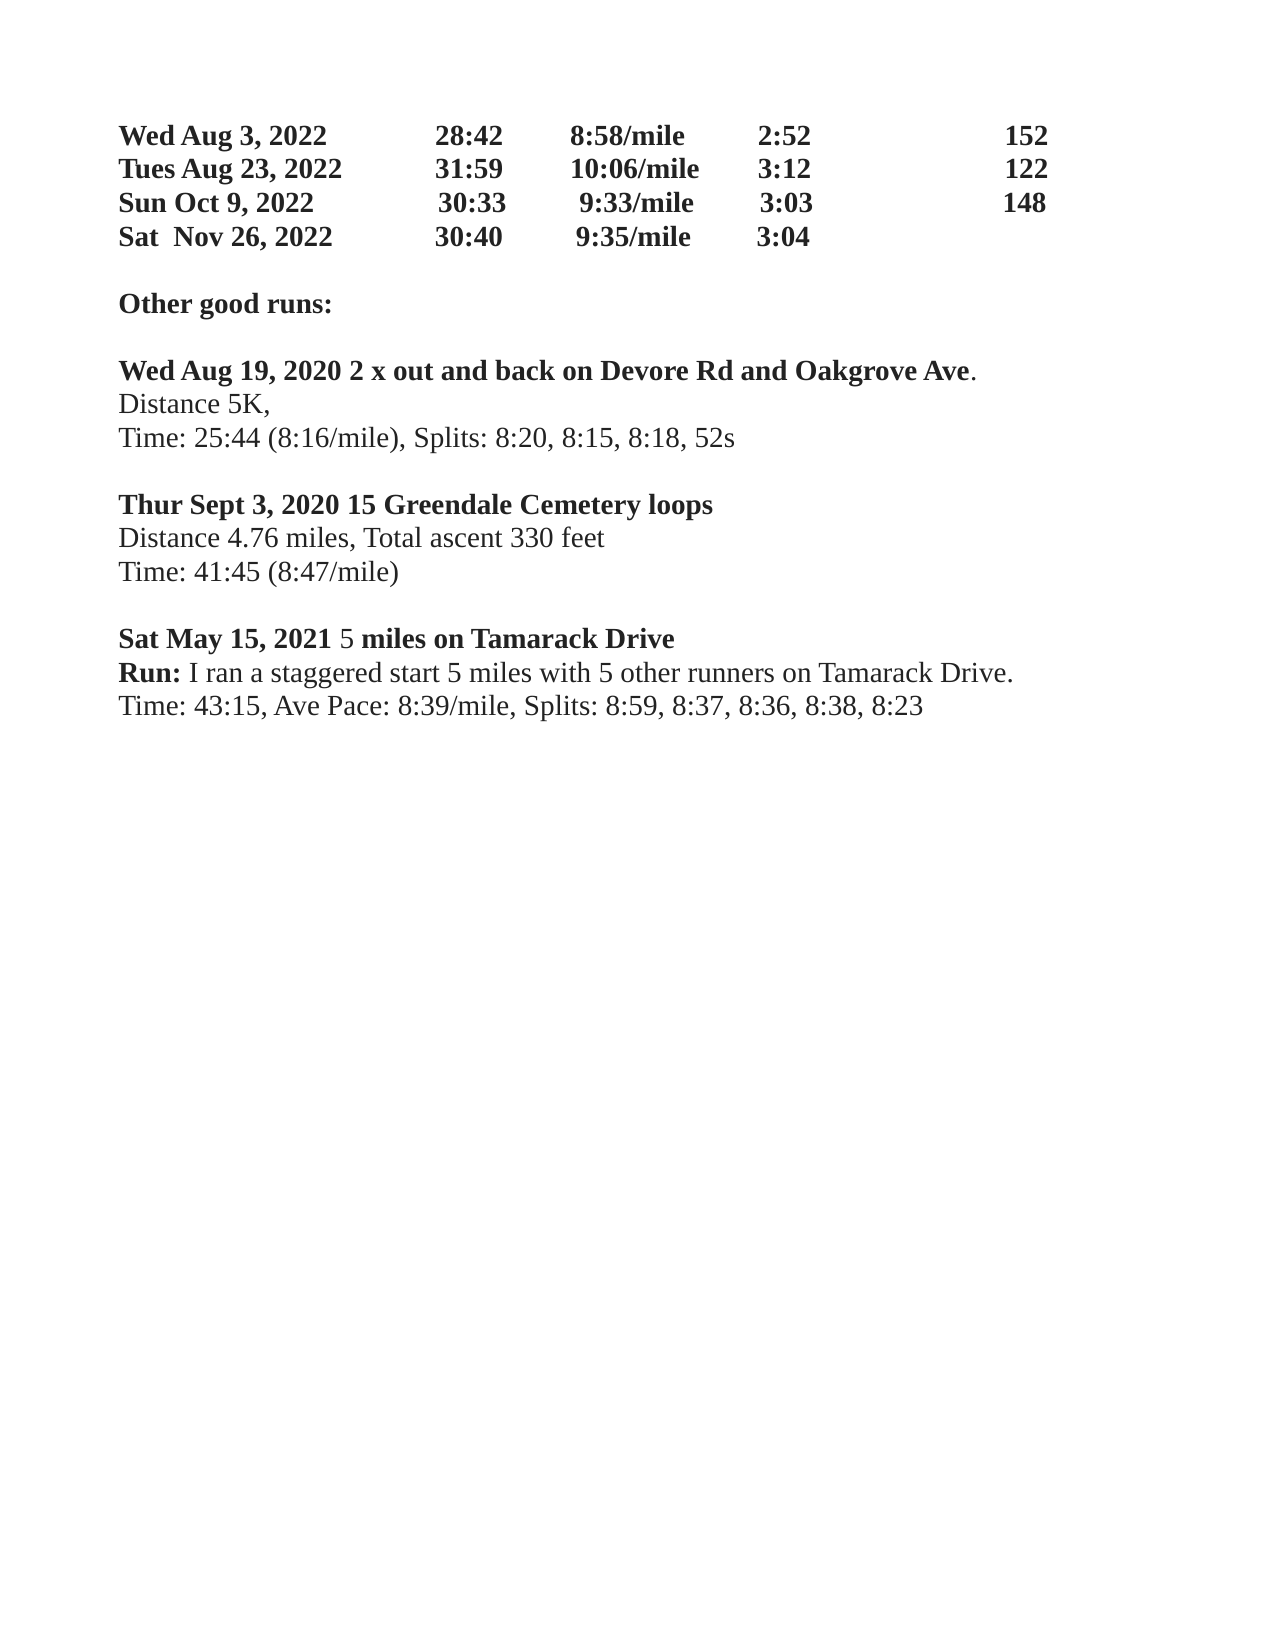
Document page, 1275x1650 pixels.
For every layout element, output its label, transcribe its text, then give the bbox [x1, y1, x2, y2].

text Thur Sept 3, 2020 15 Greendale Cemetery loops [118, 487, 1161, 521]
text Wed Aug 3, 2022 28:42 8:58/mile 2:52 152 [118, 118, 1161, 152]
text Time: 41:45 (8:47/mile) [118, 554, 1161, 588]
text Time: 43:15, Ave Pace: 8:39/mile, Splits: 8:59, 8:37, 8:36, 8:38, 8:23 [118, 688, 1161, 722]
text Time: 25:44 (8:16/mile), Splits: 8:20, 8:15, 8:18, 52s [118, 420, 1161, 453]
text Wed Aug 19, 2020 2 x out and back on Devore Rd and Oakgrove Ave. [118, 353, 1161, 386]
text Sat May 15, 2021 5 miles on Tamarack Drive [118, 621, 1161, 655]
text Sat Nov 26, 2022 30:40 9:35/mile 3:04 [118, 219, 1161, 252]
text Run: I ran a staggered start 5 miles with 5 other runners on Tamarack Drive. [118, 655, 1161, 688]
text Distance 5K, [118, 386, 1161, 420]
text Tues Aug 23, 2022 31:59 10:06/mile 3:12 122 [118, 152, 1161, 185]
text Sun Oct 9, 2022 30:33 9:33/mile 3:03 148 [118, 185, 1161, 219]
text Distance 4.76 miles, Total ascent 330 feet [118, 521, 1161, 554]
text Other good runs: [118, 286, 1161, 319]
